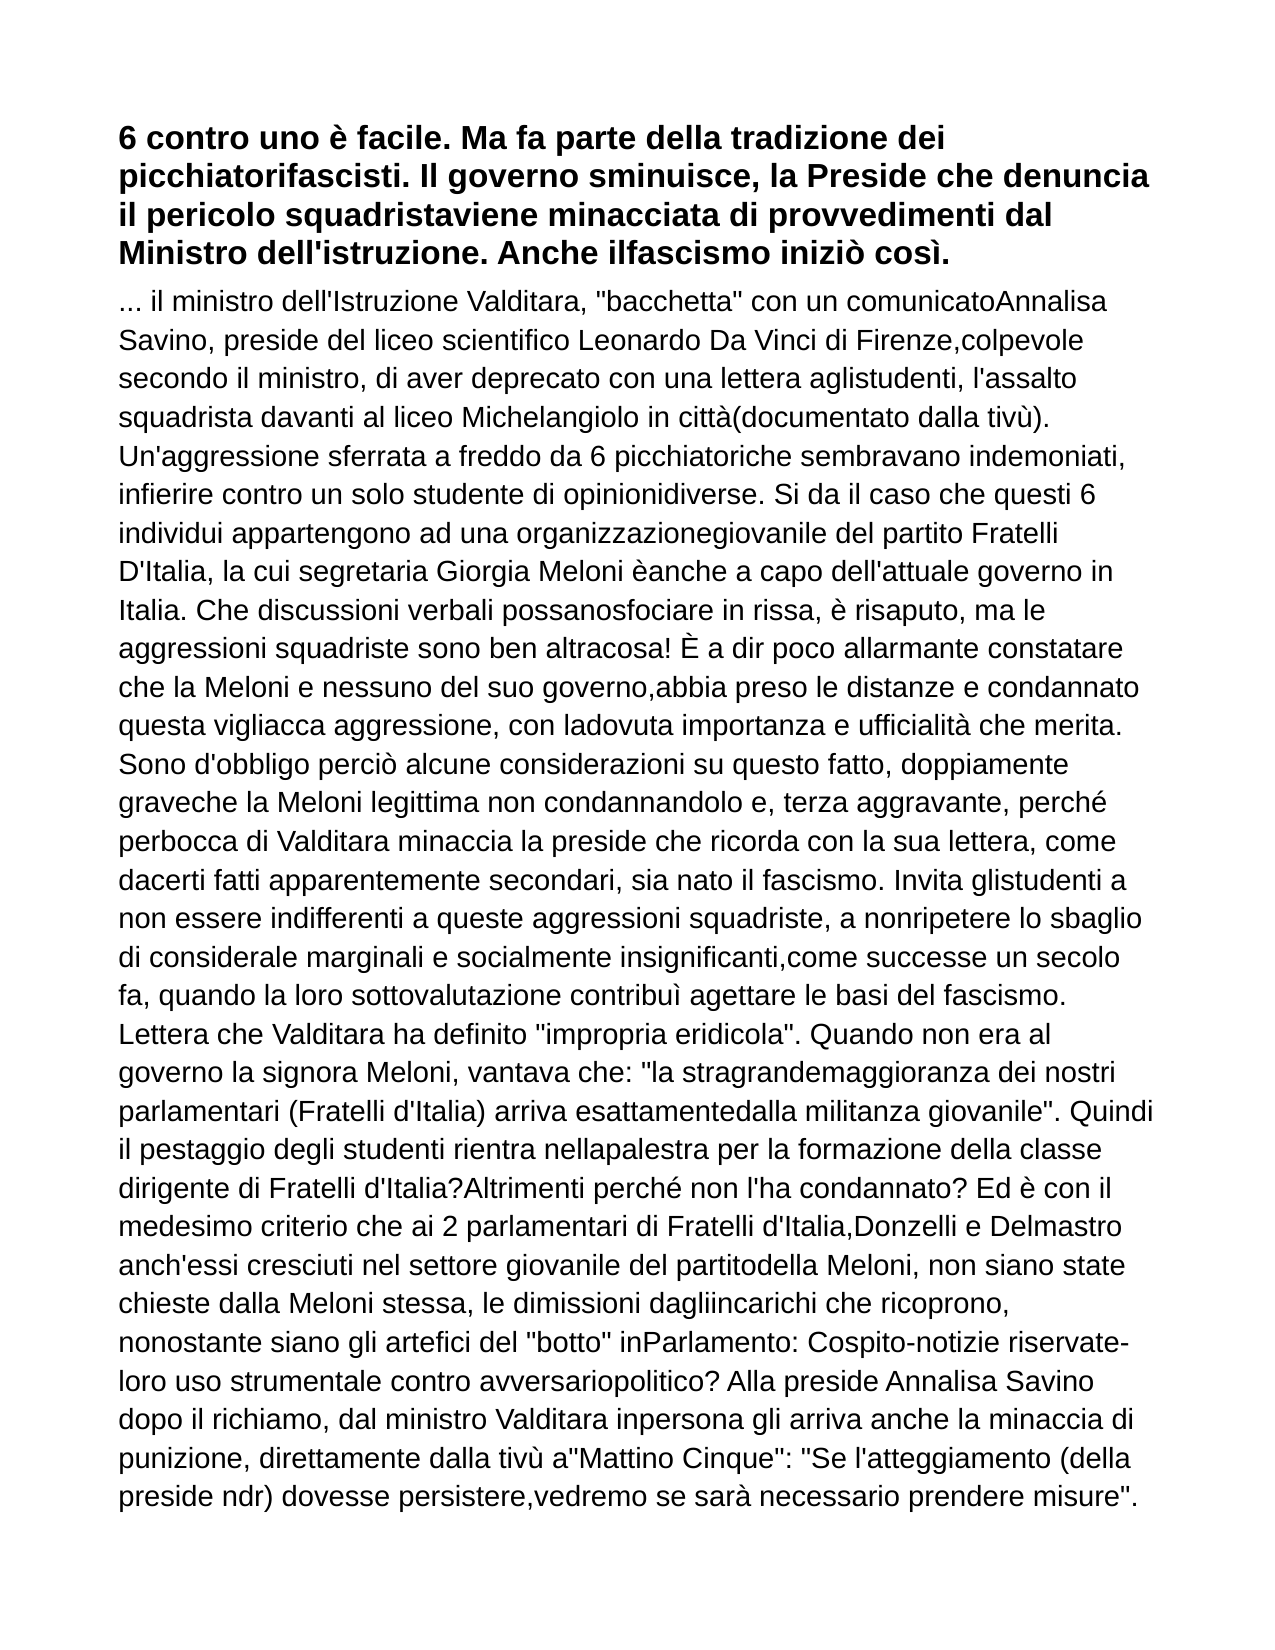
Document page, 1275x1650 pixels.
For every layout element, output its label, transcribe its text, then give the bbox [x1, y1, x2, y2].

text ... il ministro dell'Istruzione Valditara, "bacchetta" con un comunicatoAnnalisa Savino, preside del liceo scientifico Leonardo Da Vinci di Firenze,colpevole secondo il ministro, di aver deprecato con una lettera aglistudenti, l'assalto squadrista davanti al liceo Michelangiolo in città(documentato dalla tivù). Un'aggressione sferrata a freddo da 6 picchiatoriche sembravano indemoniati, infierire contro un solo studente di opinionidiverse. Si da il caso che questi 6 individui appartengono ad una organizzazionegiovanile del partito Fratelli D'Italia, la cui segretaria Giorgia Meloni èanche a capo dell'attuale governo in Italia. Che discussioni verbali possanosfociare in rissa, è risaputo, ma le aggressioni squadriste sono ben altracosa! È a dir poco allarmante constatare che la Meloni e nessuno del suo governo,abbia preso le distanze e condannato questa vigliacca aggressione, con ladovuta importanza e ufficialità che merita. Sono d'obbligo perciò alcune considerazioni su questo fatto, doppiamente graveche la Meloni legittima non condannandolo e, terza aggravante, perché perbocca di Valditara minaccia la preside che ricorda con la sua lettera, come dacerti fatti apparentemente secondari, sia nato il fascismo. Invita glistudenti a non essere indifferenti a queste aggressioni squadriste, a nonripetere lo sbaglio di considerale marginali e socialmente insignificanti,come successe un secolo fa, quando la loro sottovalutazione contribuì agettare le basi del fascismo. Lettera che Valditara ha definito "impropria eridicola". Quando non era al governo la signora Meloni, vantava che: "la stragrandemaggioranza dei nostri parlamentari (Fratelli d'Italia) arriva esattamentedalla militanza giovanile". Quindi il pestaggio degli studenti rientra nellapalestra per la formazione della classe dirigente di Fratelli d'Italia?Altrimenti perché non l'ha condannato? Ed è con il medesimo criterio che ai 2 parlamentari di Fratelli d'Italia,Donzelli e Delmastro anch'essi cresciuti nel settore giovanile del partitodella Meloni, non siano state chieste dalla Meloni stessa, le dimissioni dagliincarichi che ricoprono, nonostante siano gli artefici del "botto" inParlamento: Cospito-notizie riservate- loro uso strumentale contro avversariopolitico? Alla preside Annalisa Savino dopo il richiamo, dal ministro Valditara inpersona gli arriva anche la minaccia di punizione, direttamente dalla tivù a"Mattino Cinque": "Se l'atteggiamento (della preside ndr) dovesse persistere,vedremo se sarà necessario prendere misure". [118, 284, 1157, 1513]
subtitle 6 contro uno è facile. Ma fa parte della tradizione dei picchiatorifascisti. Il governo sminuisce, la Preside che denuncia il pericolo squadristaviene minacciata di provvedimenti dal Ministro dell'istruzione. Anche ilfascismo iniziò così. [118, 118, 1157, 272]
